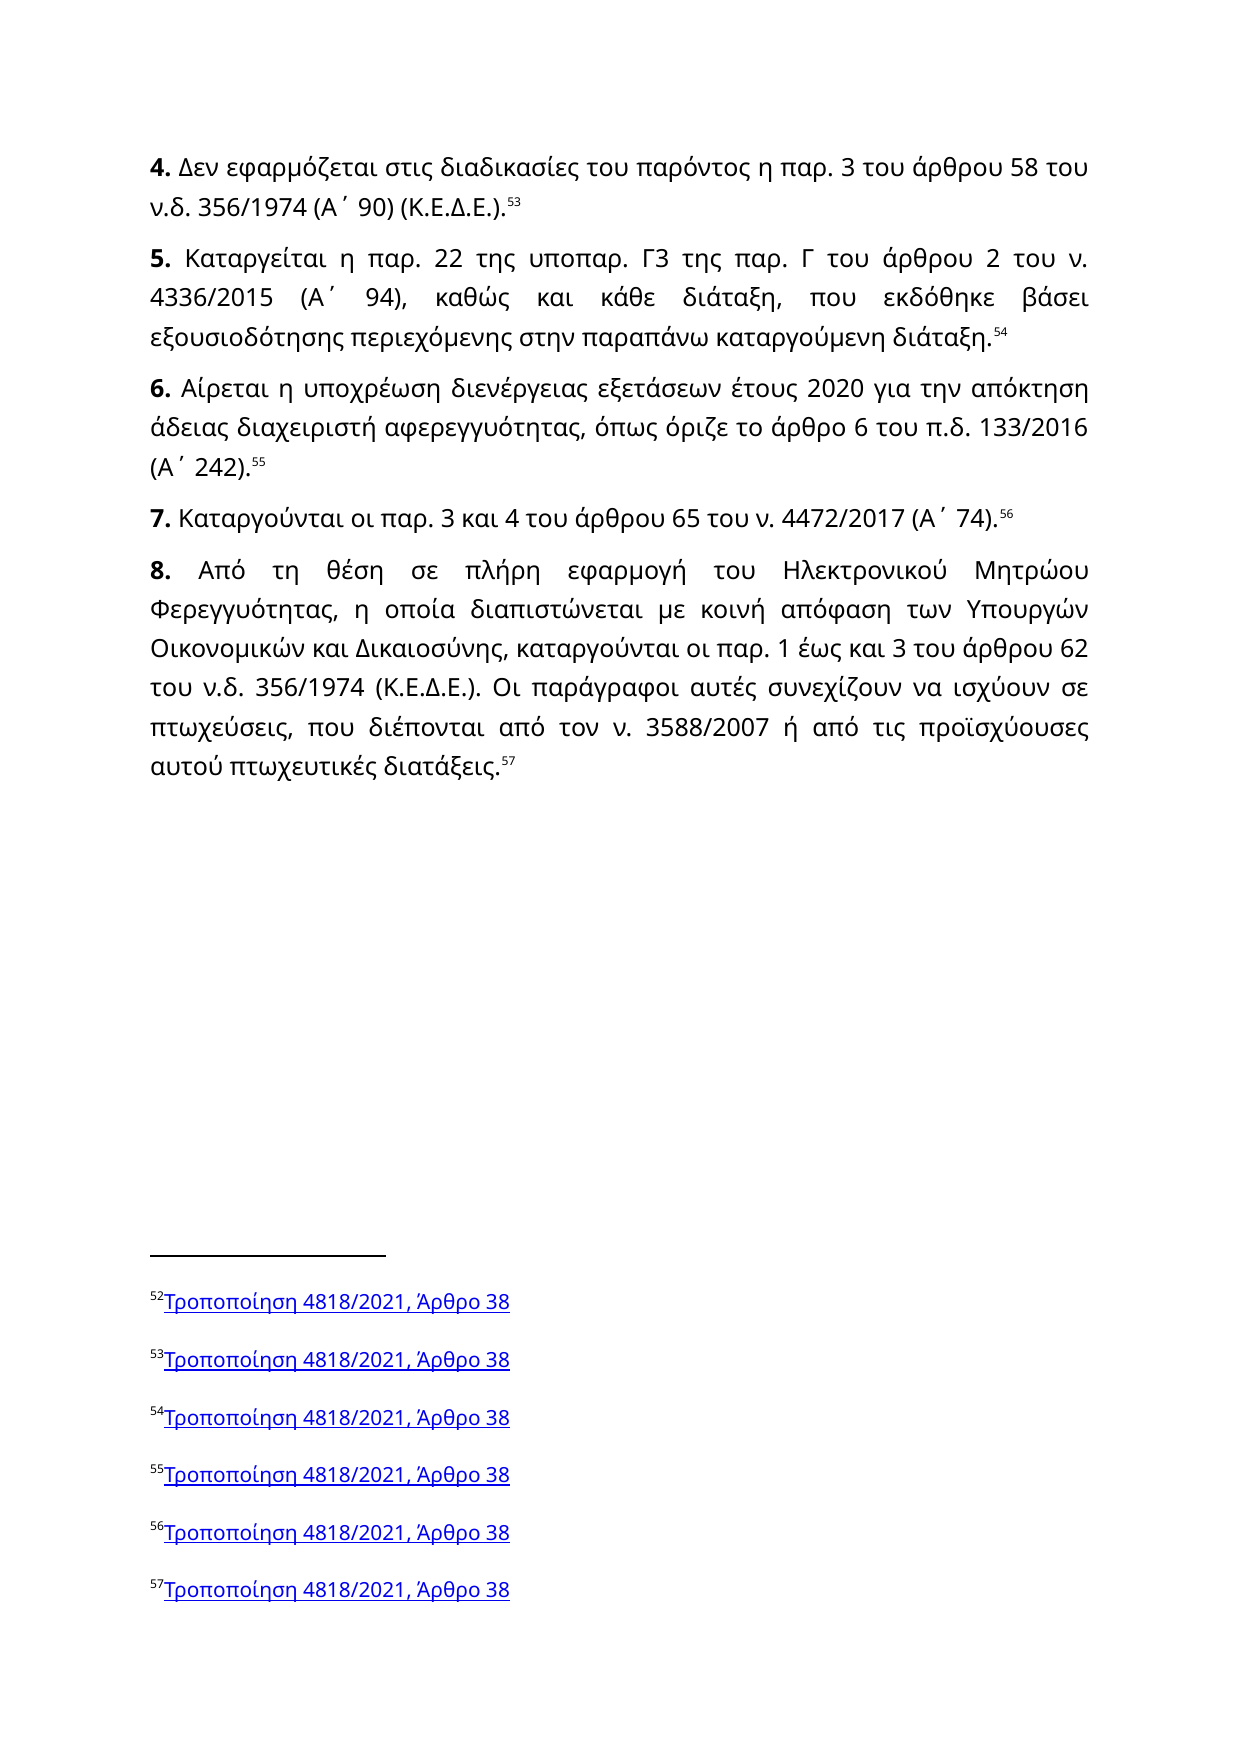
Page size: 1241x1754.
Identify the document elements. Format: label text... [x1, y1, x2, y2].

text 5. Καταργείται η παρ. 22 της υποπαρ. Γ3 της παρ. Γ του άρθρου 2 του ν. 4336/2015 (Α΄ 94), καθώς και κάθε διάταξη, που εκδόθηκε βάσει εξουσιοδότησης περιεχόμενης στην παραπάνω καταργούμενη διάταξη. [150, 241, 1090, 353]
text Τροποποίηση 4818/2021, Άρθρο 38 [150, 1518, 1090, 1546]
text Τροποποίηση 4818/2021, Άρθρο 38 [150, 1345, 1090, 1373]
text Τροποποίηση 4818/2021, Άρθρο 38 [150, 1403, 1090, 1431]
text Τροποποίηση 4818/2021, Άρθρο 38 [150, 1287, 1090, 1316]
text 8. Από τη θέση σε πλήρη εφαρμογή του Ηλεκτρονικού Μητρώου Φερεγγυότητας, η οποία διαπιστώνεται με κοινή απόφαση των Υπουργών Οικονομικών και Δικαιοσύνης, καταργούνται οι παρ. 1 έως και 3 του άρθρου 62 του ν.δ. 356/1974 (Κ.Ε.Δ.Ε.). Οι παράγραφοι αυτές συνεχίζουν να ισχύουν σε πτωχεύσεις, που διέπονται από τον ν. 3588/2007 ή από τις προϊσχύουσες αυτού πτωχευτικές διατάξεις. [150, 552, 1090, 782]
text 7. Καταργούνται οι παρ. 3 και 4 του άρθρου 65 του ν. 4472/2017 (Α΄ 74). [150, 501, 1090, 535]
text Τροποποίηση 4818/2021, Άρθρο 38 [150, 1576, 1090, 1604]
text Τροποποίηση 4818/2021, Άρθρο 38 [150, 1460, 1090, 1489]
text 4. Δεν εφαρμόζεται στις διαδικασίες του παρόντος η παρ. 3 του άρθρου 58 του ν.δ. 356/1974 (Α΄ 90) (Κ.Ε.Δ.Ε.). [150, 150, 1090, 223]
text 6. Αίρεται η υποχρέωση διενέργειας εξετάσεων έτους 2020 για την απόκτηση άδειας διαχειριστή αφερεγγυότητας, όπως όριζε το άρθρο 6 του π.δ. 133/2016 (Α΄ 242). [150, 371, 1090, 483]
